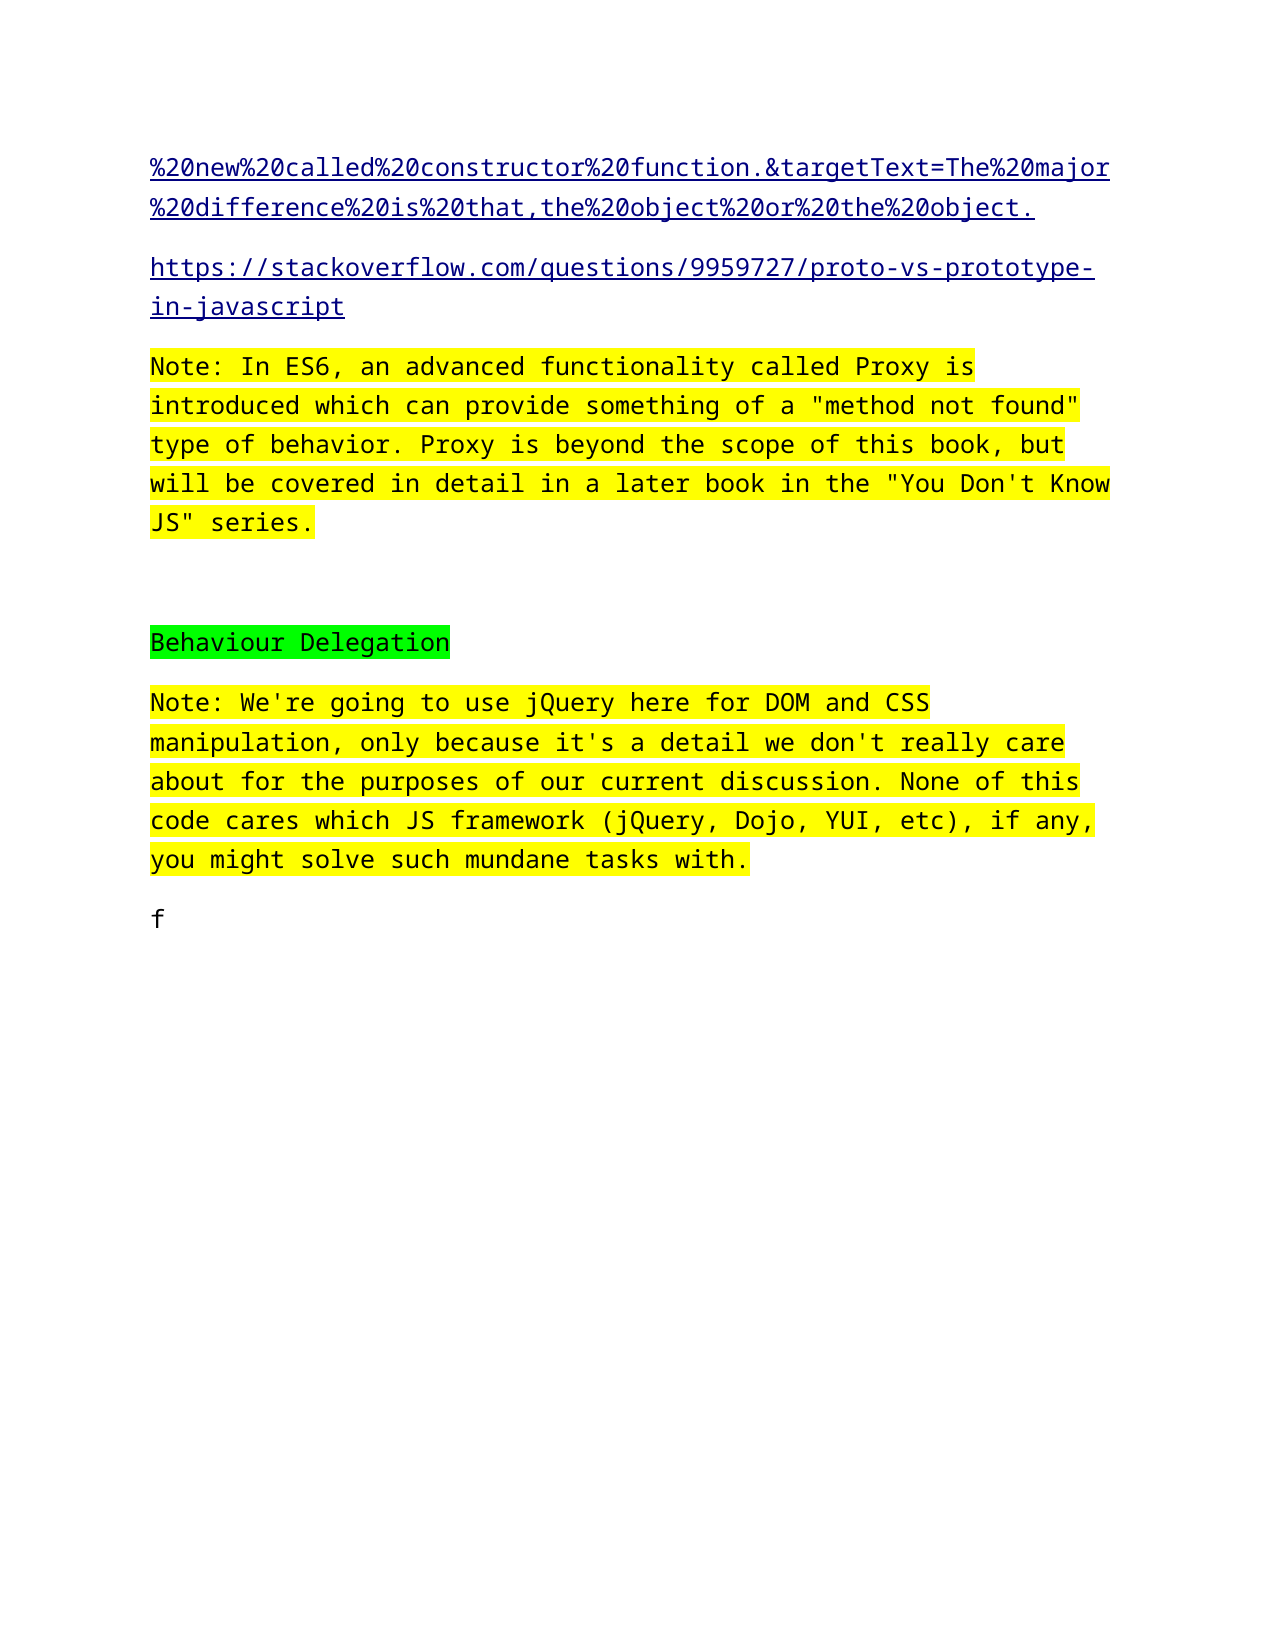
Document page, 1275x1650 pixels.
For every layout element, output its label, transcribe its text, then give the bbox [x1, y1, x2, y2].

text Note: In ES6, an advanced functionality called Proxy is introduced which can provide something of a "method not found" type of behavior. Proxy is beyond the scope of this book, but will be covered in detail in a later book in the "You Don't Know JS" series. [150, 348, 1125, 539]
text f [150, 902, 1125, 936]
text https://stackoverflow.com/questions/9959727/proto-vs-prototype-in-javascript [150, 249, 1125, 322]
text Behaviour Delegation [150, 625, 1125, 659]
text %20new%20called%20constructor%20function.&targetText=The%20major%20difference%20is%20that,the%20object%20or%20the%20object. [150, 150, 1125, 223]
text Note: We're going to use jQuery here for DOM and CSS manipulation, only because it's a detail we don't really care about for the purposes of our current discussion. None of this code cares which JS framework (jQuery, Dojo, YUI, etc), if any, you might solve such mundane tasks with. [150, 685, 1125, 876]
